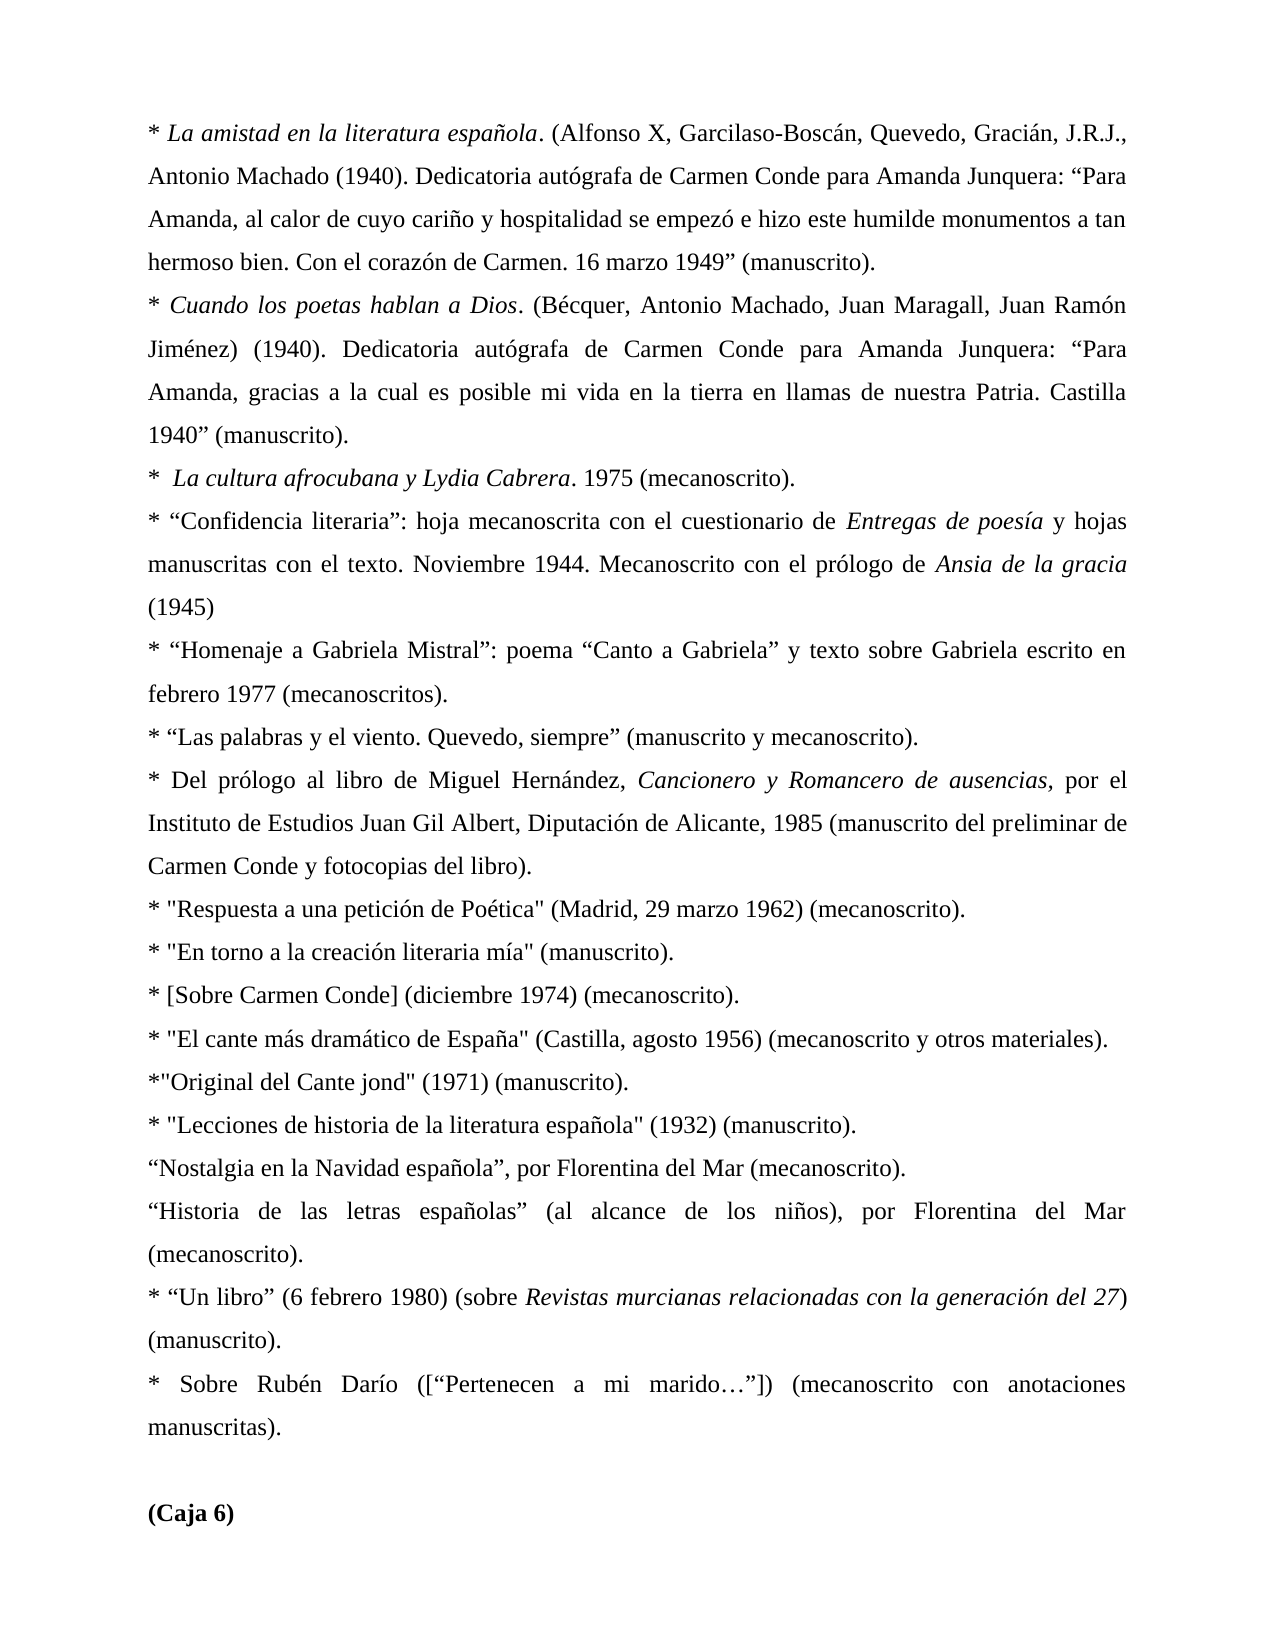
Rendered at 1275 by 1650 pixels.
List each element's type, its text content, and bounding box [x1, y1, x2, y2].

text * “Las palabras y el viento. Quevedo, siempre” (manuscrito y mecanoscrito). [148, 722, 1127, 751]
text * Del prólogo al libro de Miguel Hernández, Cancionero y Romancero de ausencias, por el Instituto de Estudios Juan Gil Albert, Diputación de Alicante, 1985 (manuscrito del preliminar de Carmen Conde y fotocopias del libro). [148, 765, 1127, 880]
text * "Respuesta a una petición de Poética" (Madrid, 29 marzo 1962) (mecanoscrito). [148, 894, 1127, 923]
text * Cuando los poetas hablan a Dios. (Bécquer, Antonio Machado, Juan Maragall, Juan Ramón Jiménez) (1940). Dedicatoria autógrafa de Carmen Conde para Amanda Junquera: “Para Amanda, gracias a la cual es posible mi vida en la tierra en llamas de nuestra Patria. Castilla 1940” (manuscrito). [148, 291, 1127, 449]
text * “Homenaje a Gabriela Mistral”: poema “Canto a Gabriela” y texto sobre Gabriela escrito en febrero 1977 (mecanoscritos). [148, 636, 1127, 707]
text * "Lecciones de historia de la literatura española" (1932) (manuscrito). [148, 1110, 1127, 1139]
text “Historia de las letras españolas” (al alcance de los niños), por Florentina del Mar (mecanoscrito). [148, 1196, 1127, 1268]
text * “Un libro” (6 febrero 1980) (sobre Revistas murcianas relacionadas con la generación del 27) (manuscrito). [148, 1282, 1127, 1354]
text * "En torno a la creación literaria mía" (manuscrito). [148, 937, 1127, 966]
text * Sobre Rubén Darío ([“Pertenecen a mi marido…”]) (mecanoscrito con anotaciones manuscritas). [148, 1369, 1127, 1441]
text “Nostalgia en la Navidad española”, por Florentina del Mar (mecanoscrito). [148, 1153, 1127, 1182]
text (Caja 6) [148, 1498, 1127, 1527]
text * La cultura afrocubana y Lydia Cabrera. 1975 (mecanoscrito). [148, 463, 1127, 492]
text * “Confidencia literaria”: hoja mecanoscrita con el cuestionario de Entregas de poesía y hojas manuscritas con el texto. Noviembre 1944. Mecanoscrito con el prólogo de Ansia de la gracia (1945) [148, 506, 1127, 621]
text * [Sobre Carmen Conde] (diciembre 1974) (mecanoscrito). [148, 981, 1127, 1009]
text *"Original del Cante jond" (1971) (manuscrito). [148, 1067, 1127, 1096]
text * La amistad en la literatura española. (Alfonso X, Garcilaso-Boscán, Quevedo, Gracián, J.R.J., Antonio Machado (1940). Dedicatoria autógrafa de Carmen Conde para Amanda Junquera: “Para Amanda, al calor de cuyo cariño y hospitalidad se empezó e hizo este humilde monumentos a tan hermoso bien. Con el corazón de Carmen. 16 marzo 1949” (manuscrito). [148, 118, 1127, 276]
text * "El cante más dramático de España" (Castilla, agosto 1956) (mecanoscrito y otros materiales). [148, 1024, 1127, 1052]
